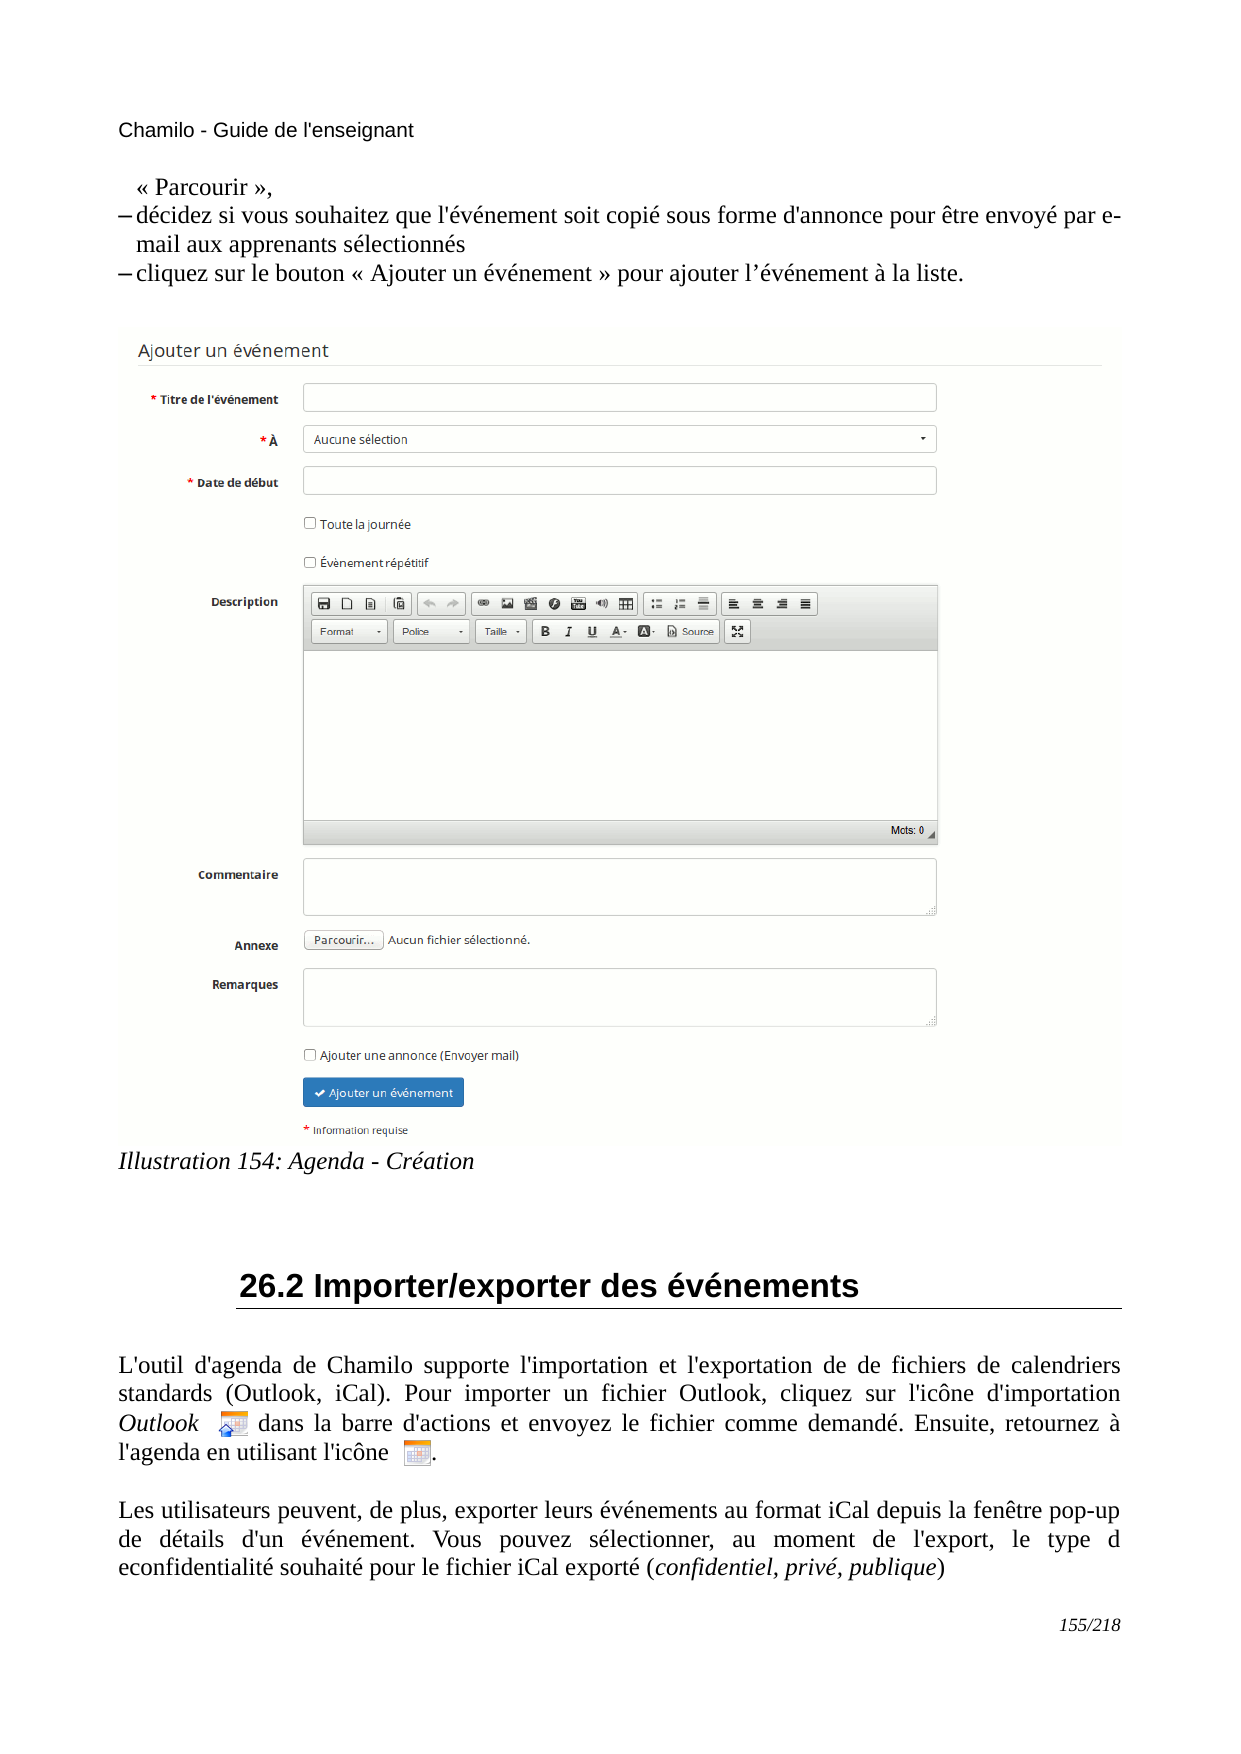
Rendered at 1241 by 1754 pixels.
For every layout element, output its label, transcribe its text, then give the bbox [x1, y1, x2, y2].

text L'outil d'agenda de Chamilo supporte l'importation et l'exportation de de fichiers de calendriers standards (Outlook, iCal). Pour importer un fichier Outlook, cliquez sur l'icône d'importation Outlook dans la barre d'actions et envoyez le fichier comme demandé. Ensuite, retournez à l'agenda en utilisant l'icône . [118, 1350, 1122, 1466]
list décidez si vous souhaitez que l'événement soit copié sous forme d'annonce pour être envoyé par e-mail aux apprenants sélectionnés [118, 200, 1122, 258]
list « Parcourir », [118, 172, 1122, 200]
subtitle Importer/exporter des événements [236, 1263, 1122, 1308]
text Illustration 154: Agenda - Création [118, 1146, 1122, 1174]
picture [218, 1407, 248, 1437]
list cliquez sur le bouton « Ajouter un événement » pour ajouter l’événement à la liste. [118, 258, 1122, 287]
picture [118, 327, 1122, 1146]
picture [401, 1436, 431, 1467]
text Les utilisateurs peuvent, de plus, exporter leurs événements au format iCal depuis la fenêtre pop-up de détails d'un événement. Vous pouvez sélectionner, au moment de l'export, le type d econfidentialité souhaité pour le fichier iCal exporté (confidentiel, privé, publique) [118, 1495, 1122, 1581]
